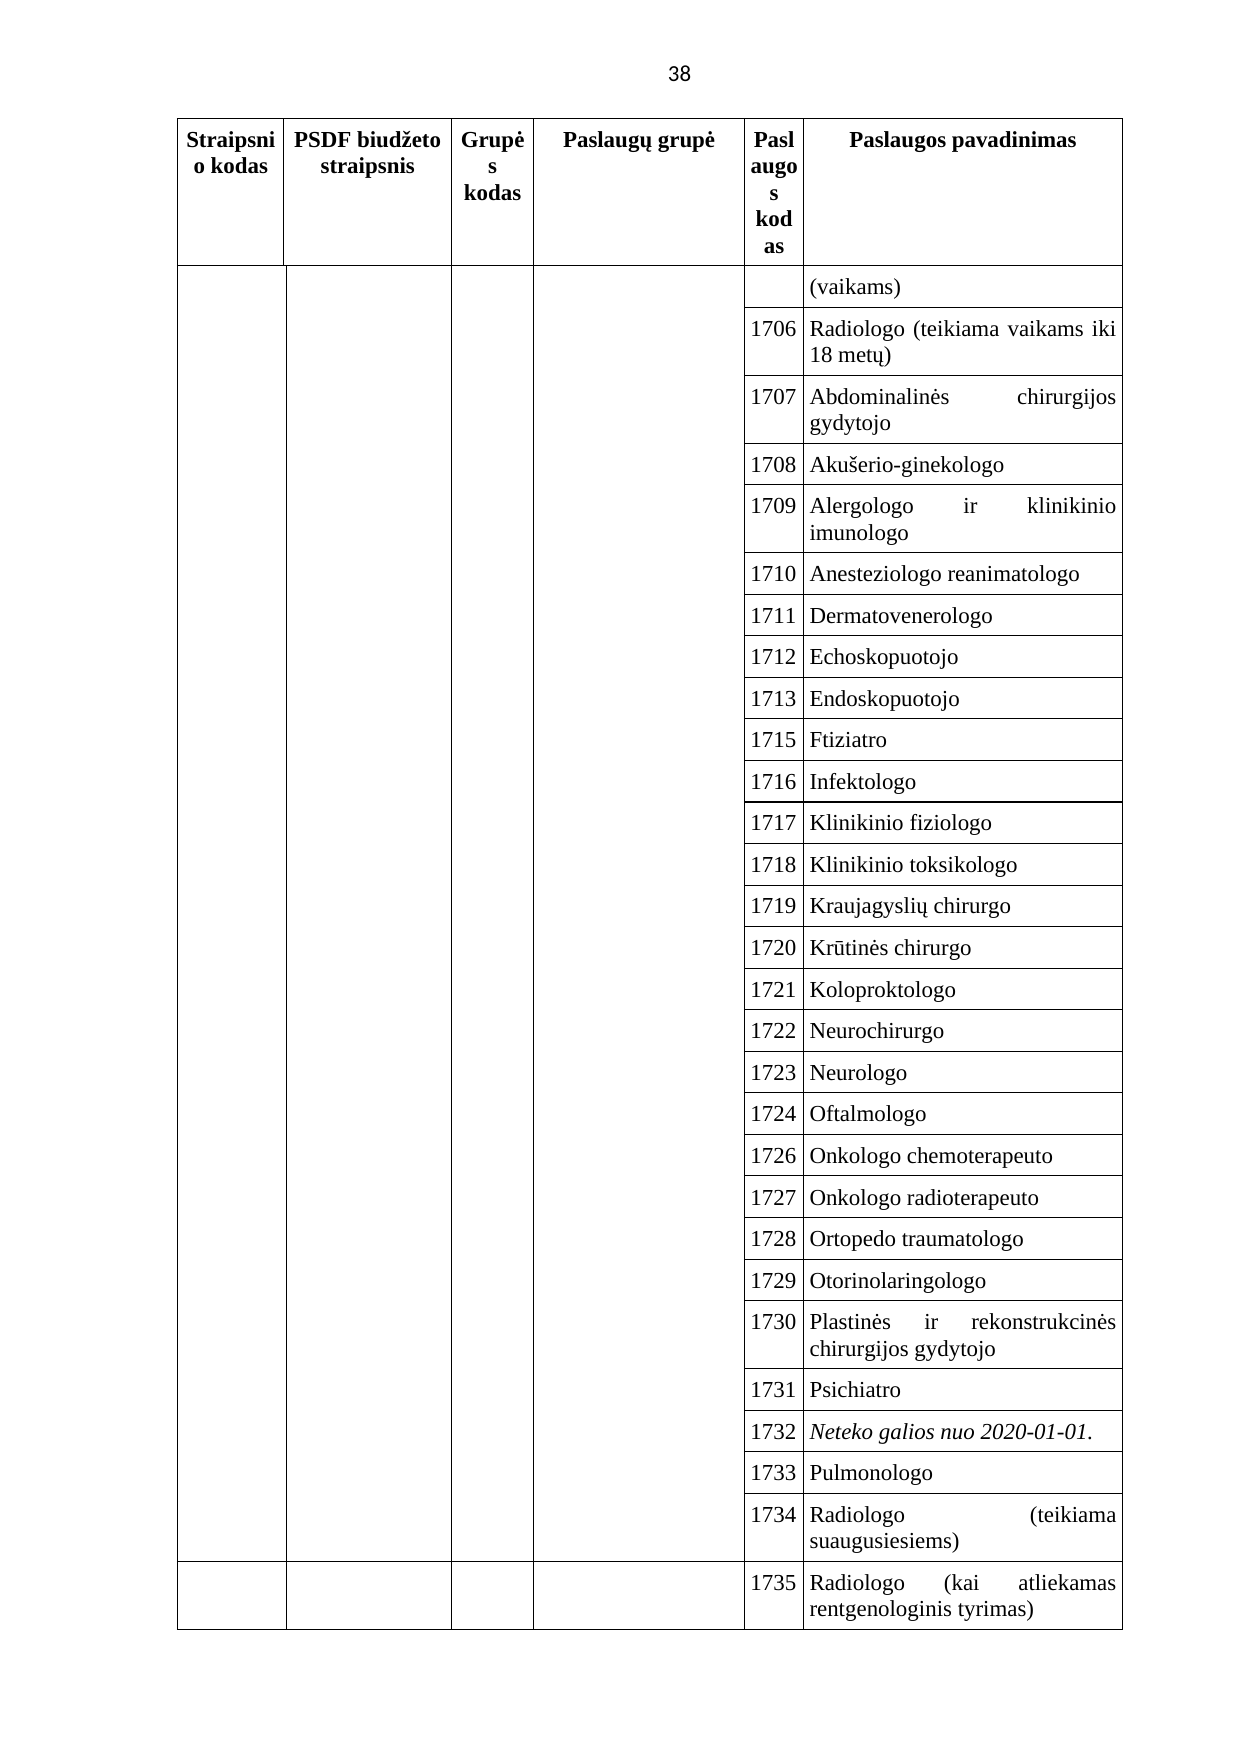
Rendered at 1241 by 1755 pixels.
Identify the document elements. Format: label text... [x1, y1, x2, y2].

table_cell 1721 [745, 969, 803, 1009]
table_cell [287, 1051, 451, 1092]
table_cell Dermatovenerologo [804, 595, 1122, 635]
table_cell [745, 266, 803, 307]
table_cell Otorinolaringologo [804, 1260, 1122, 1300]
table_cell [287, 1562, 451, 1628]
table_cell [287, 926, 451, 968]
table_cell 1719 [745, 886, 803, 926]
table_cell 1723 [745, 1052, 803, 1092]
table_cell Alergologo ir klinikinio imunologo [804, 485, 1122, 552]
table_cell [287, 1300, 451, 1368]
table_cell 1708 [745, 444, 803, 484]
table_cell [287, 375, 451, 442]
table_cell Krūtinės chirurgo [804, 927, 1122, 968]
table_cell Psichiatro [804, 1369, 1122, 1409]
table_cell [452, 718, 533, 760]
table_cell Endoskopuotojo [804, 678, 1122, 718]
table_cell [452, 760, 533, 801]
table_cell 1728 [745, 1218, 803, 1258]
table_cell [178, 1092, 286, 1134]
table_header Straipsnio kodas [178, 119, 283, 265]
table_cell [287, 484, 451, 552]
table_cell [287, 307, 451, 374]
table_cell [452, 484, 533, 552]
table_cell [534, 801, 744, 843]
table_cell Echoskopuotojo [804, 636, 1122, 677]
table_cell Oftalmologo [804, 1093, 1122, 1134]
table_cell 1715 [745, 719, 803, 760]
table_cell Plastinės ir rekonstrukcinės chirurgijos gydytojo [804, 1301, 1122, 1368]
table_cell [287, 552, 451, 593]
table_cell [452, 266, 533, 307]
table_cell 1720 [745, 927, 803, 968]
table_cell [178, 926, 286, 968]
table_cell [178, 307, 286, 374]
table_cell [452, 635, 533, 677]
table_cell [178, 375, 286, 442]
table_header Paslaugos kodas [745, 119, 803, 265]
table_cell 1729 [745, 1260, 803, 1300]
table_cell Neurologo [804, 1052, 1122, 1092]
table_cell [178, 1493, 286, 1561]
table_header Grupės kodas [452, 119, 533, 265]
table_cell (vaikams) [804, 266, 1122, 307]
table_cell 1716 [745, 761, 803, 801]
table_cell [534, 375, 744, 442]
table_cell Ftiziatro [804, 719, 1122, 760]
table_cell [534, 885, 744, 926]
table_cell [452, 1410, 533, 1451]
table_cell 1731 [745, 1369, 803, 1409]
table_cell [452, 1092, 533, 1134]
table_cell [178, 1368, 286, 1409]
table_header Paslaugų grupė [534, 119, 744, 265]
table_cell [534, 1217, 744, 1258]
table_cell [287, 1009, 451, 1051]
table_cell 1712 [745, 636, 803, 677]
table_cell [534, 1259, 744, 1300]
table_cell [178, 484, 286, 552]
table_cell [534, 760, 744, 801]
table_cell [287, 1451, 451, 1493]
table_cell [452, 1175, 533, 1217]
table_cell [287, 885, 451, 926]
table_cell Infektologo [804, 761, 1122, 801]
table_cell [534, 677, 744, 718]
table_cell [178, 1051, 286, 1092]
table_cell [287, 801, 451, 843]
table_cell [452, 1493, 533, 1561]
table_cell Klinikinio toksikologo [804, 844, 1122, 884]
table_cell 1713 [745, 678, 803, 718]
table_cell [534, 1562, 744, 1628]
table_cell [452, 926, 533, 968]
table_cell 1730 [745, 1301, 803, 1368]
table_cell [452, 843, 533, 884]
table_cell [178, 635, 286, 677]
table_cell Anesteziologo reanimatologo [804, 553, 1122, 593]
table_cell 1711 [745, 595, 803, 635]
table_cell [452, 1300, 533, 1368]
table_cell [178, 1217, 286, 1258]
table_cell [534, 307, 744, 374]
table_cell Radiologo (teikiama vaikams iki 18 metų) [804, 308, 1122, 374]
table_cell [287, 718, 451, 760]
table_cell [178, 843, 286, 884]
table_cell [534, 926, 744, 968]
table_cell [452, 801, 533, 843]
table_cell [287, 594, 451, 635]
table_header Paslaugos pavadinimas [804, 119, 1122, 265]
table_cell Onkologo radioterapeuto [804, 1176, 1122, 1217]
table_cell [287, 1217, 451, 1258]
table_cell Onkologo chemoterapeuto [804, 1135, 1122, 1175]
table_cell [287, 1368, 451, 1409]
table_cell [534, 594, 744, 635]
table_cell [534, 1368, 744, 1409]
table_cell [287, 843, 451, 884]
table_cell Radiologo (teikiama suaugusiesiems) [804, 1494, 1122, 1561]
table_cell 1706 [745, 308, 803, 374]
table_cell [452, 307, 533, 374]
table_cell [534, 1051, 744, 1092]
table_cell [178, 968, 286, 1009]
table_cell [534, 1092, 744, 1134]
table_cell [452, 1451, 533, 1493]
table_cell [534, 1300, 744, 1368]
table_cell 1734 [745, 1494, 803, 1561]
table_cell Koloproktologo [804, 969, 1122, 1009]
table_cell 1710 [745, 553, 803, 593]
table_cell [452, 677, 533, 718]
table_cell [287, 266, 451, 307]
table_cell [534, 443, 744, 484]
table_cell [452, 885, 533, 926]
table_cell [178, 552, 286, 593]
table_cell [178, 1009, 286, 1051]
table_cell [287, 1259, 451, 1300]
table_cell [534, 266, 744, 307]
table_cell [287, 1493, 451, 1561]
table_cell Abdominalinės chirurgijos gydytojo [804, 376, 1122, 442]
table_cell [287, 635, 451, 677]
table_cell [452, 1562, 533, 1628]
table_cell [534, 552, 744, 593]
table_cell [534, 635, 744, 677]
table_header PSDF biudžeto straipsnis [284, 119, 451, 265]
table_cell [452, 1134, 533, 1175]
table_cell [178, 677, 286, 718]
table_cell [287, 443, 451, 484]
table_cell 1718 [745, 844, 803, 884]
table_cell [178, 1562, 286, 1628]
table_cell 1709 [745, 485, 803, 552]
table_cell Klinikinio fiziologo [804, 803, 1122, 843]
table_cell [178, 594, 286, 635]
table_cell Radiologo (kai atliekamas rentgenologinis tyrimas) [804, 1562, 1122, 1628]
table_cell [178, 1451, 286, 1493]
table_cell [534, 1009, 744, 1051]
table_cell 1707 [745, 376, 803, 442]
table_cell 1732 [745, 1411, 803, 1451]
table_cell [178, 266, 286, 307]
table_cell [287, 677, 451, 718]
table_cell [178, 1175, 286, 1217]
table_cell 1733 [745, 1452, 803, 1493]
table_cell [534, 1410, 744, 1451]
table_cell [178, 718, 286, 760]
table_cell [534, 484, 744, 552]
table_cell [452, 594, 533, 635]
table_cell [178, 1410, 286, 1451]
table_cell Pulmonologo [804, 1452, 1122, 1493]
table_cell [452, 1051, 533, 1092]
table_cell [178, 1300, 286, 1368]
table_cell Neteko galios nuo 2020-01-01. [804, 1411, 1122, 1451]
table_cell [178, 801, 286, 843]
table_cell [178, 885, 286, 926]
table_cell [287, 1175, 451, 1217]
table_cell [452, 375, 533, 442]
table_cell 1735 [745, 1562, 803, 1628]
table_cell [178, 760, 286, 801]
table_cell [452, 1217, 533, 1258]
table_cell [178, 1259, 286, 1300]
table_cell [534, 1134, 744, 1175]
table_cell Kraujagyslių chirurgo [804, 886, 1122, 926]
table_cell [452, 443, 533, 484]
table_cell [452, 1368, 533, 1409]
table_cell [287, 1092, 451, 1134]
table_cell [534, 718, 744, 760]
table_cell Ortopedo traumatologo [804, 1218, 1122, 1258]
table_cell [452, 552, 533, 593]
table_cell Akušerio-ginekologo [804, 444, 1122, 484]
table_cell [178, 443, 286, 484]
table_cell [287, 1410, 451, 1451]
table_cell Neurochirurgo [804, 1010, 1122, 1051]
table_cell [287, 1134, 451, 1175]
table_cell 1726 [745, 1135, 803, 1175]
table_cell [287, 760, 451, 801]
table_cell 1717 [745, 803, 803, 843]
table_cell [178, 1134, 286, 1175]
table_cell [534, 1175, 744, 1217]
table_cell 1727 [745, 1176, 803, 1217]
table_cell [534, 968, 744, 1009]
table_cell 1724 [745, 1093, 803, 1134]
table_cell [534, 1493, 744, 1561]
table_cell [452, 1259, 533, 1300]
table_cell [534, 843, 744, 884]
table_cell [287, 968, 451, 1009]
table_cell 1722 [745, 1010, 803, 1051]
table_cell [452, 968, 533, 1009]
table_cell [452, 1009, 533, 1051]
table_cell [534, 1451, 744, 1493]
